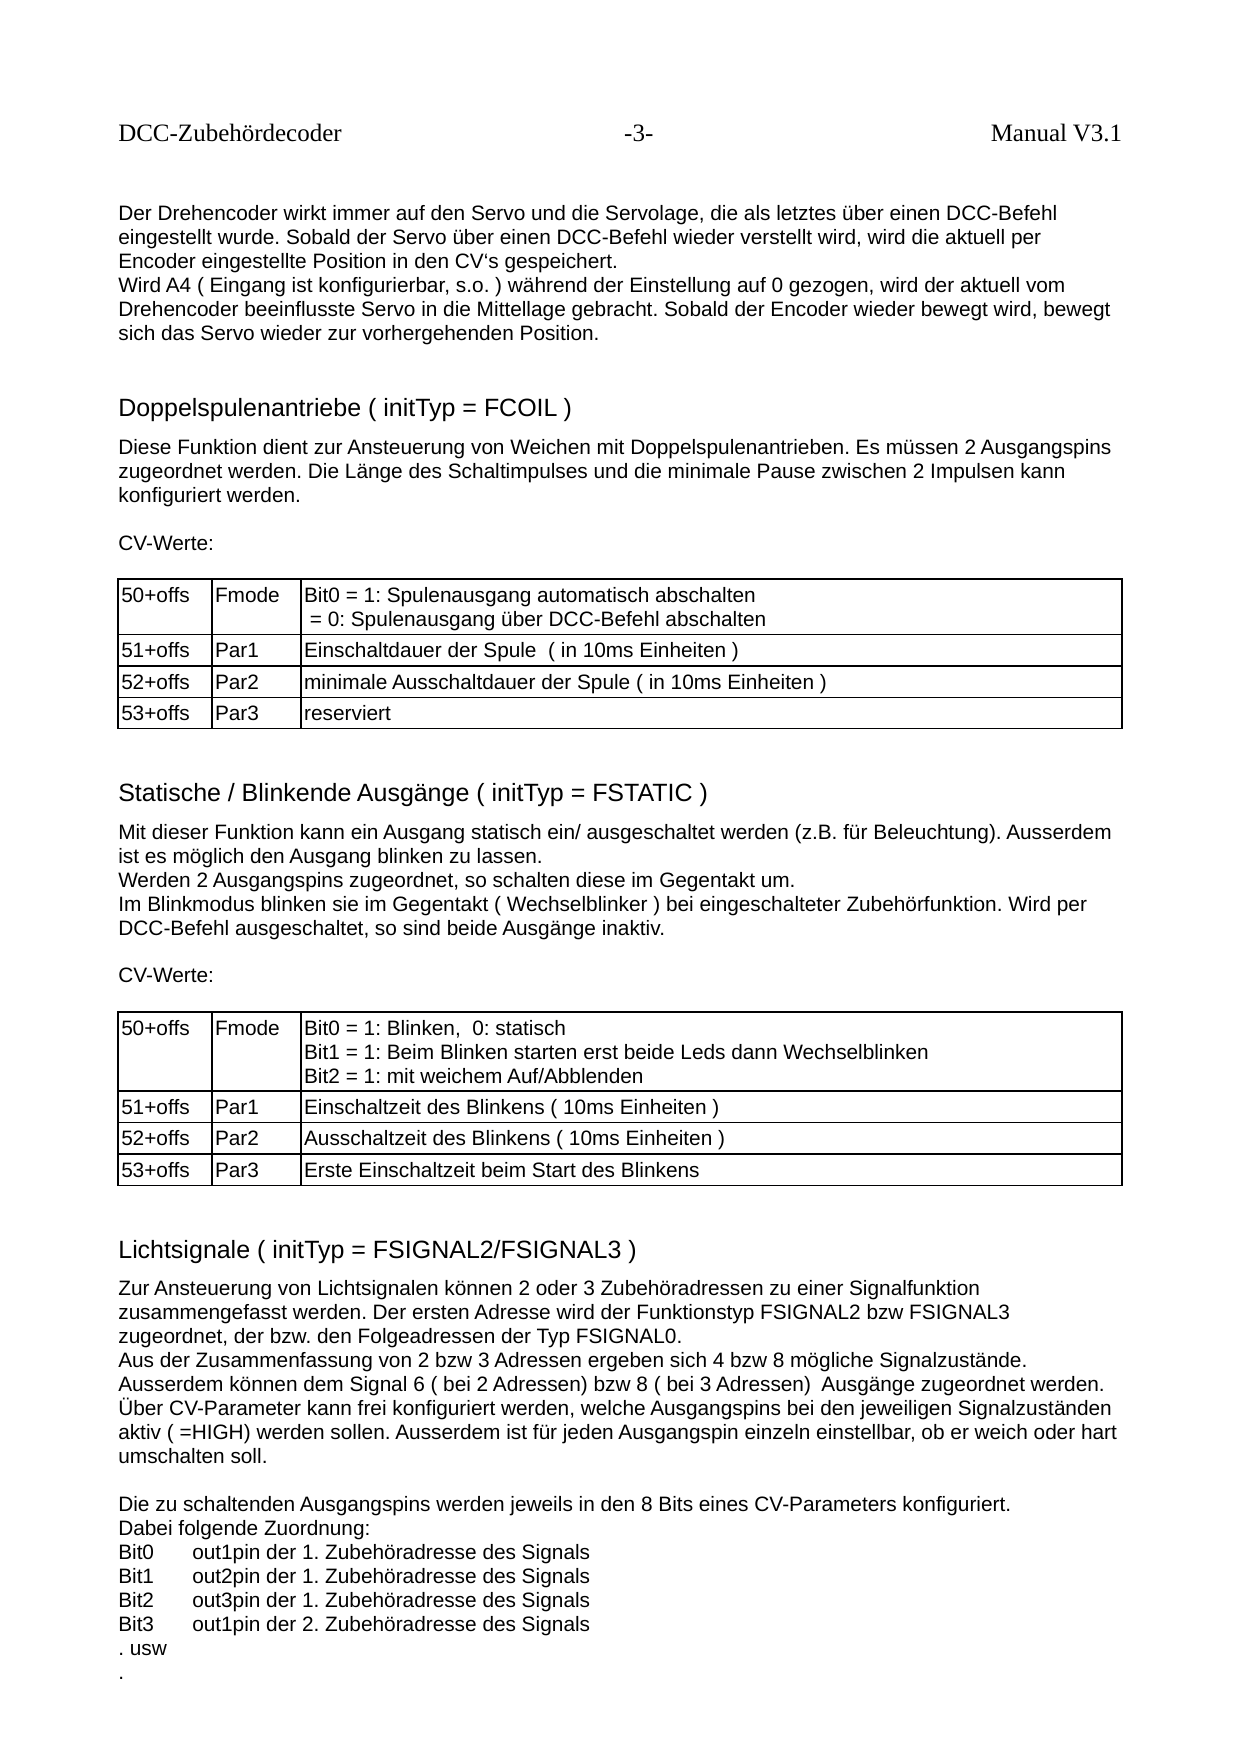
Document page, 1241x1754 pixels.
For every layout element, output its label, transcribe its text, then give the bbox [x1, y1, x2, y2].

table_cell 53+offs [119, 1155, 211, 1184]
text CV-Werte: [118, 530, 1122, 554]
table_header Bit0 = 1: Blinken, 0: statisch Bit1 = 1: Beim Blinken starten erst beide Leds dann Wechselblinken Bit2 = 1: mit weichem Auf/Abblenden [302, 1013, 1121, 1090]
text Der Drehencoder wirkt immer auf den Servo und die Servolage, die als letztes über einen DCC-Befehl eingestellt wurde. Sobald der Servo über einen DCC-Befehl wieder verstellt wird, wird die aktuell per Encoder eingestellte Position in den CV‘s gespeichert. [118, 201, 1122, 272]
text Dabei folgende Zuordnung: [118, 1516, 1122, 1540]
table_cell Einschaltdauer der Spule ( in 10ms Einheiten ) [302, 635, 1121, 665]
table_header 50+offs [119, 580, 211, 634]
table_header 50+offs [119, 1013, 211, 1090]
table_cell Par1 [213, 1092, 300, 1122]
table_header Fmode [213, 580, 300, 634]
table_cell Erste Einschaltzeit beim Start des Blinkens [302, 1155, 1121, 1184]
subtitle Doppelspulenantriebe ( initTyp = FCOIL ) [118, 393, 1122, 422]
table_cell Ausschaltzeit des Blinkens ( 10ms Einheiten ) [302, 1123, 1121, 1153]
text Über CV-Parameter kann frei konfiguriert werden, welche Ausgangspins bei den jeweiligen Signalzuständen aktiv ( =HIGH) werden sollen. Ausserdem ist für jeden Ausgangspin einzeln einstellbar, ob er weich oder hart umschalten soll. [118, 1396, 1122, 1468]
table_cell 51+offs [119, 1092, 211, 1122]
text . [118, 1659, 1122, 1683]
text Aus der Zusammenfassung von 2 bzw 3 Adressen ergeben sich 4 bzw 8 mögliche Signalzustände. Ausserdem können dem Signal 6 ( bei 2 Adressen) bzw 8 ( bei 3 Adressen) Ausgänge zugeordnet werden. [118, 1348, 1122, 1396]
table_cell reserviert [302, 698, 1121, 728]
text Diese Funktion dient zur Ansteuerung von Weichen mit Doppelspulenantrieben. Es müssen 2 Ausgangspins zugeordnet werden. Die Länge des Schaltimpulses und die minimale Pause zwischen 2 Impulsen kann konfiguriert werden. [118, 434, 1122, 506]
table_cell 51+offs [119, 635, 211, 665]
table_cell 53+offs [119, 698, 211, 728]
text Wird A4 ( Eingang ist konfigurierbar, s.o. ) während der Einstellung auf 0 gezogen, wird der aktuell vom Drehencoder beeinflusste Servo in die Mittellage gebracht. Sobald der Encoder wieder bewegt wird, bewegt sich das Servo wieder zur vorhergehenden Position. [118, 272, 1122, 344]
table_cell Par3 [213, 698, 300, 728]
subtitle Lichtsignale ( initTyp = FSIGNAL2/FSIGNAL3 ) [118, 1235, 1122, 1264]
subtitle Statische / Blinkende Ausgänge ( initTyp = FSTATIC ) [118, 778, 1122, 807]
text Werden 2 Ausgangspins zugeordnet, so schalten diese im Gegentakt um. [118, 867, 1122, 891]
text Bit2 out3pin der 1. Zubehöradresse des Signals [118, 1588, 1122, 1612]
table_cell 52+offs [119, 1123, 211, 1153]
text Mit dieser Funktion kann ein Ausgang statisch ein/ ausgeschaltet werden (z.B. für Beleuchtung). Ausserdem ist es möglich den Ausgang blinken zu lassen. [118, 819, 1122, 867]
table_cell minimale Ausschaltdauer der Spule ( in 10ms Einheiten ) [302, 667, 1121, 696]
table_cell Par2 [213, 1123, 300, 1153]
text . usw [118, 1636, 1122, 1659]
text Bit1 out2pin der 1. Zubehöradresse des Signals [118, 1564, 1122, 1588]
text Die zu schaltenden Ausgangspins werden jeweils in den 8 Bits eines CV-Parameters konfiguriert. [118, 1492, 1122, 1516]
table_cell Einschaltzeit des Blinkens ( 10ms Einheiten ) [302, 1092, 1121, 1122]
table_cell Par3 [213, 1155, 300, 1184]
text CV-Werte: [118, 963, 1122, 987]
text Bit0 out1pin der 1. Zubehöradresse des Signals [118, 1540, 1122, 1564]
table_header Bit0 = 1: Spulenausgang automatisch abschalten = 0: Spulenausgang über DCC-Befehl abschalten [302, 580, 1121, 634]
text Im Blinkmodus blinken sie im Gegentakt ( Wechselblinker ) bei eingeschalteter Zubehörfunktion. Wird per DCC-Befehl ausgeschaltet, so sind beide Ausgänge inaktiv. [118, 891, 1122, 939]
text Bit3 out1pin der 2. Zubehöradresse des Signals [118, 1612, 1122, 1636]
table_header Fmode [213, 1013, 300, 1090]
text Zur Ansteuerung von Lichtsignalen können 2 oder 3 Zubehöradressen zu einer Signalfunktion zusammengefasst werden. Der ersten Adresse wird der Funktionstyp FSIGNAL2 bzw FSIGNAL3 zugeordnet, der bzw. den Folgeadressen der Typ FSIGNAL0. [118, 1276, 1122, 1348]
table_cell 52+offs [119, 667, 211, 696]
table_cell Par1 [213, 635, 300, 665]
table_cell Par2 [213, 667, 300, 696]
